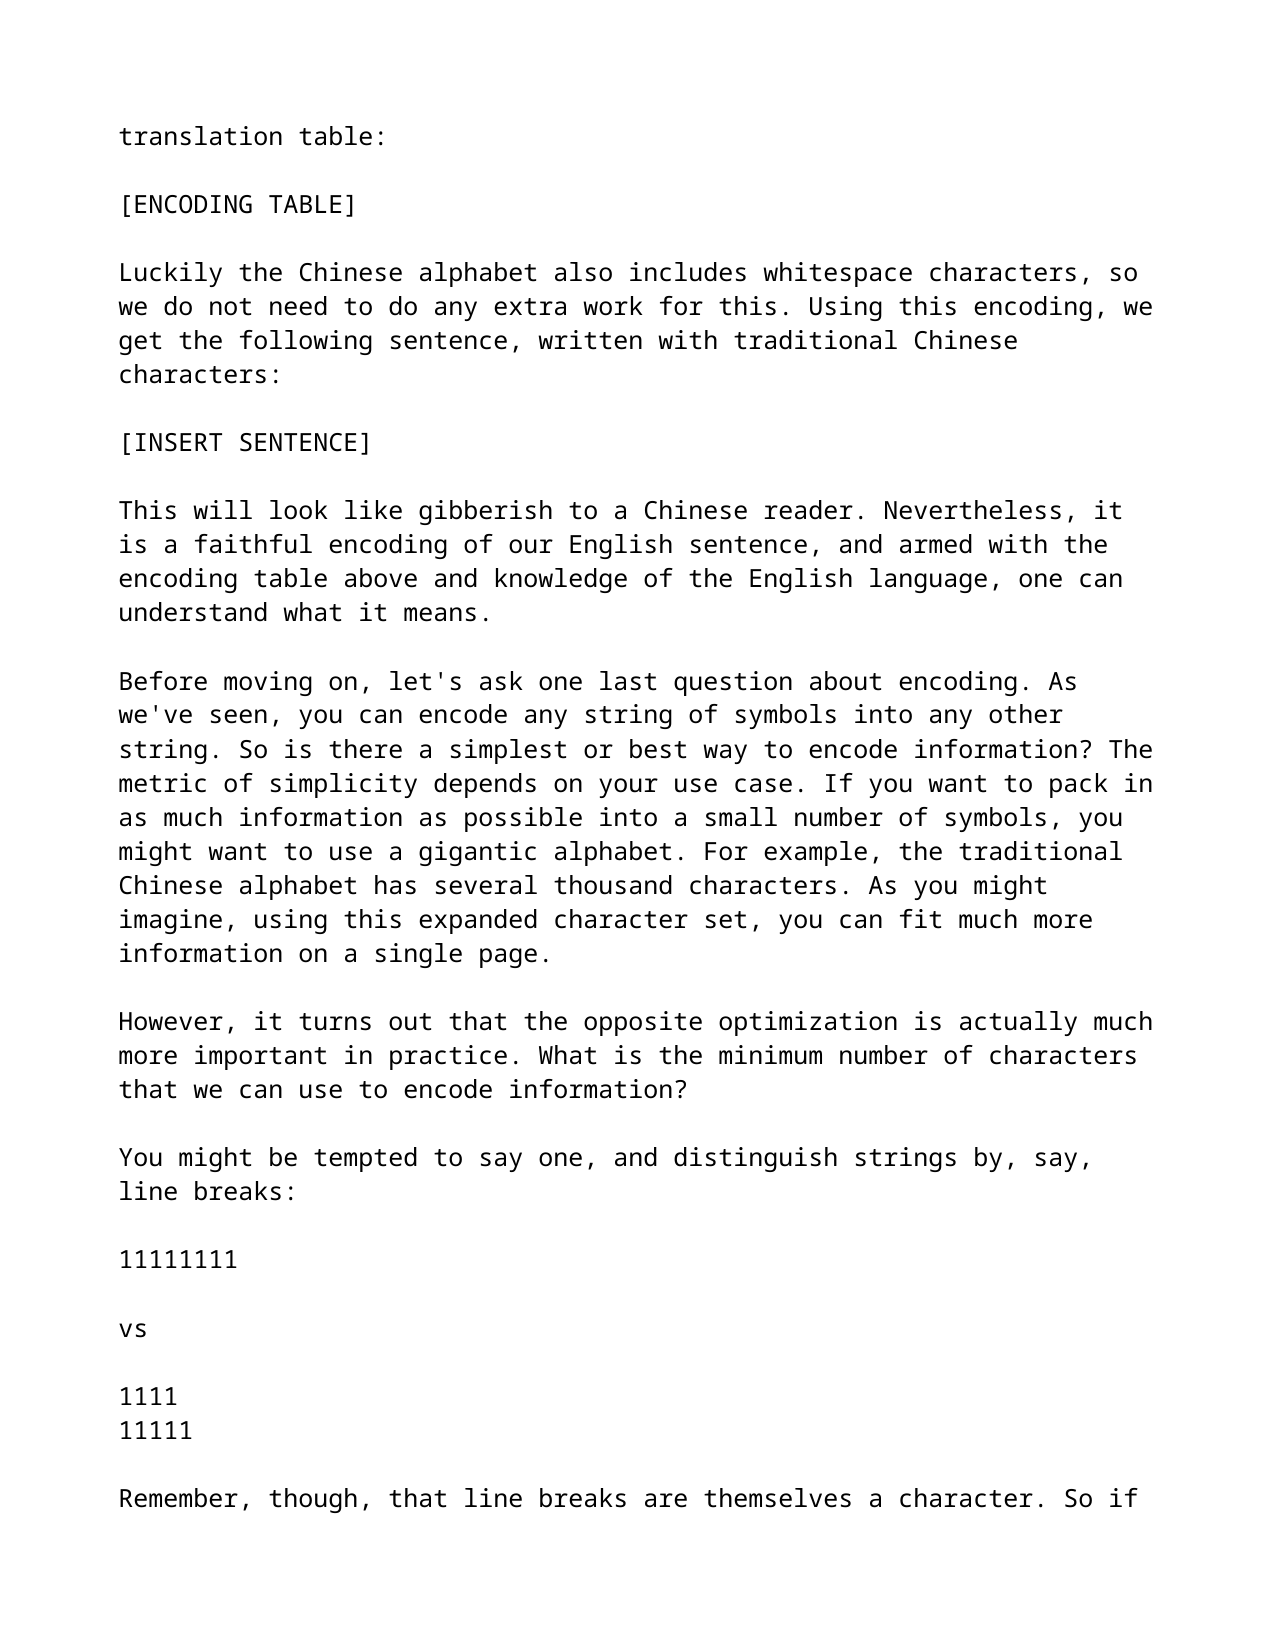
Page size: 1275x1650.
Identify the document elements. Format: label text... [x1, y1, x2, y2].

text 11111 [118, 1412, 1157, 1447]
text However, it turns out that the opposite optimization is actually much more important in practice. What is the minimum number of characters that we can use to encode information? [118, 1004, 1157, 1106]
text You might be tempted to say one, and distinguish strings by, say, line breaks: [118, 1140, 1157, 1208]
text 1111 [118, 1378, 1157, 1412]
text Remember, though, that line breaks are themselves a character. So if [118, 1481, 1157, 1515]
text vs [118, 1310, 1157, 1344]
text 11111111 [118, 1242, 1157, 1276]
text translation table: [118, 118, 1157, 152]
text Before moving on, let's ask one last question about encoding. As we've seen, you can encode any string of symbols into any other string. So is there a simplest or best way to encode information? The metric of simplicity depends on your use case. If you want to pack in as much information as possible into a small number of symbols, you might want to use a gigantic alphabet. For example, the traditional Chinese alphabet has several thousand characters. As you might imagine, using this expanded character set, you can fit much more information on a single page. [118, 663, 1157, 970]
text This will look like gibberish to a Chinese reader. Nevertheless, it is a faithful encoding of our English sentence, and armed with the encoding table above and knowledge of the English language, one can understand what it means. [118, 493, 1157, 629]
text [INSERT SENTENCE] [118, 425, 1157, 459]
text Luckily the Chinese alphabet also includes whitespace characters, so we do not need to do any extra work for this. Using this encoding, we get the following sentence, written with traditional Chinese characters: [118, 254, 1157, 391]
text [ENCODING TABLE] [118, 186, 1157, 220]
